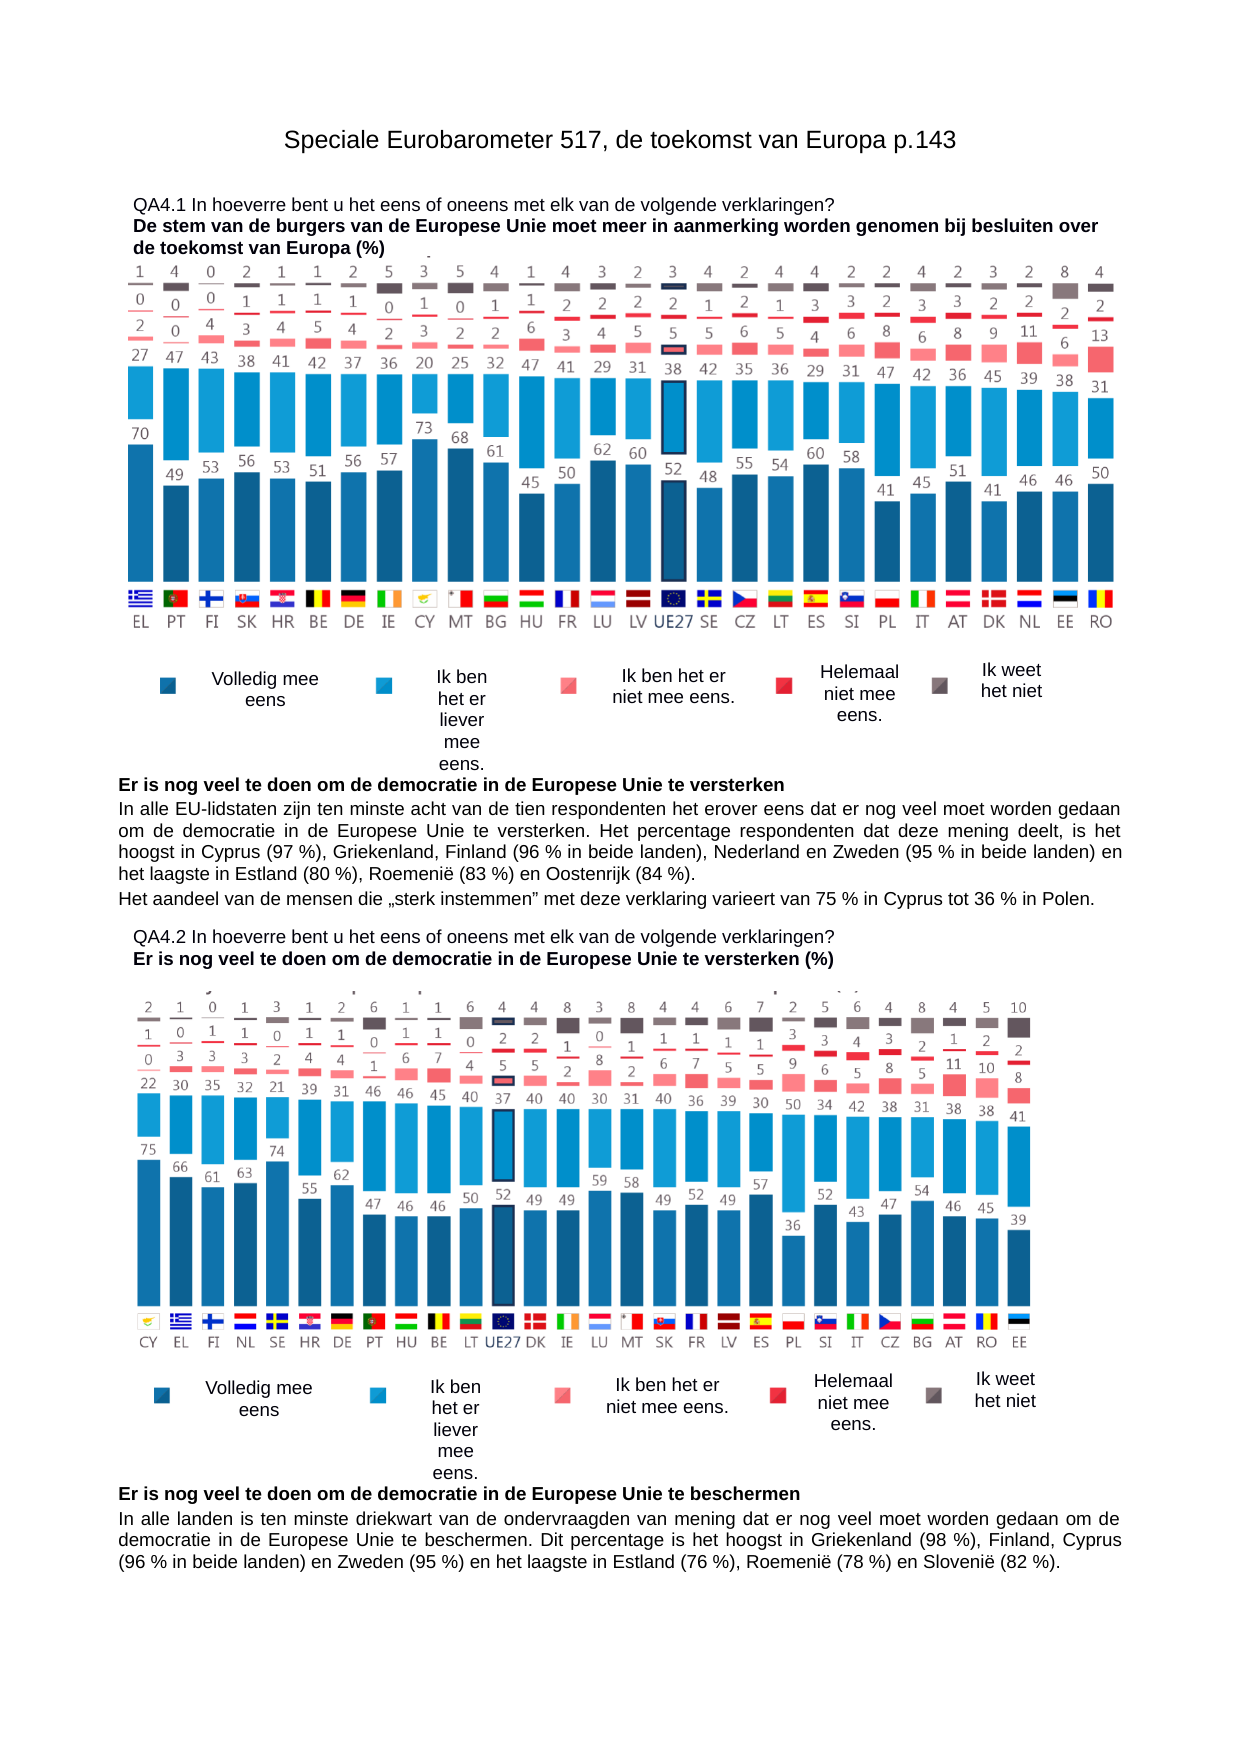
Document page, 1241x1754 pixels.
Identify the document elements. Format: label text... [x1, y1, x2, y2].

picture [147, 1375, 951, 1428]
picture [153, 665, 957, 719]
picture [127, 991, 1033, 1351]
picture [121, 256, 1119, 632]
text In alle EU-lidstaten zijn ten minste acht van de tien respondenten het erover eens dat er nog veel moet worden gedaan om de democratie in de Europese Unie te versterken. Het percentage respondenten dat deze mening deelt, is het hoogst in Cyprus (97 %), Griekenland, Finland (96 % in beide landen), Nederland en Zweden (95 % in beide landen) en het laagste in Estland (80 %), Roemenië (83 %) en Oostenrijk (84 %). [118, 798, 1122, 884]
text Er is nog veel te doen om de democratie in de Europese Unie te versterken [118, 186, 1122, 795]
text Het aandeel van de mensen die „sterk instemmen” met deze verklaring varieert van 75 % in Cyprus tot 36 % in Polen. [118, 888, 1122, 909]
text In alle landen is ten minste driekwart van de ondervraagden van mening dat er nog veel moet worden gedaan om de democratie in de Europese Unie te beschermen. Dit percentage is het hoogst in Griekenland (98 %), Finland, Cyprus (96 % in beide landen) en Zweden (95 %) en het laagste in Estland (76 %), Roemenië (78 %) en Slovenië (82 %). [118, 1508, 1122, 1572]
text Er is nog veel te doen om de democratie in de Europese Unie te beschermen [118, 912, 1122, 1504]
picture [823, 665, 830, 671]
